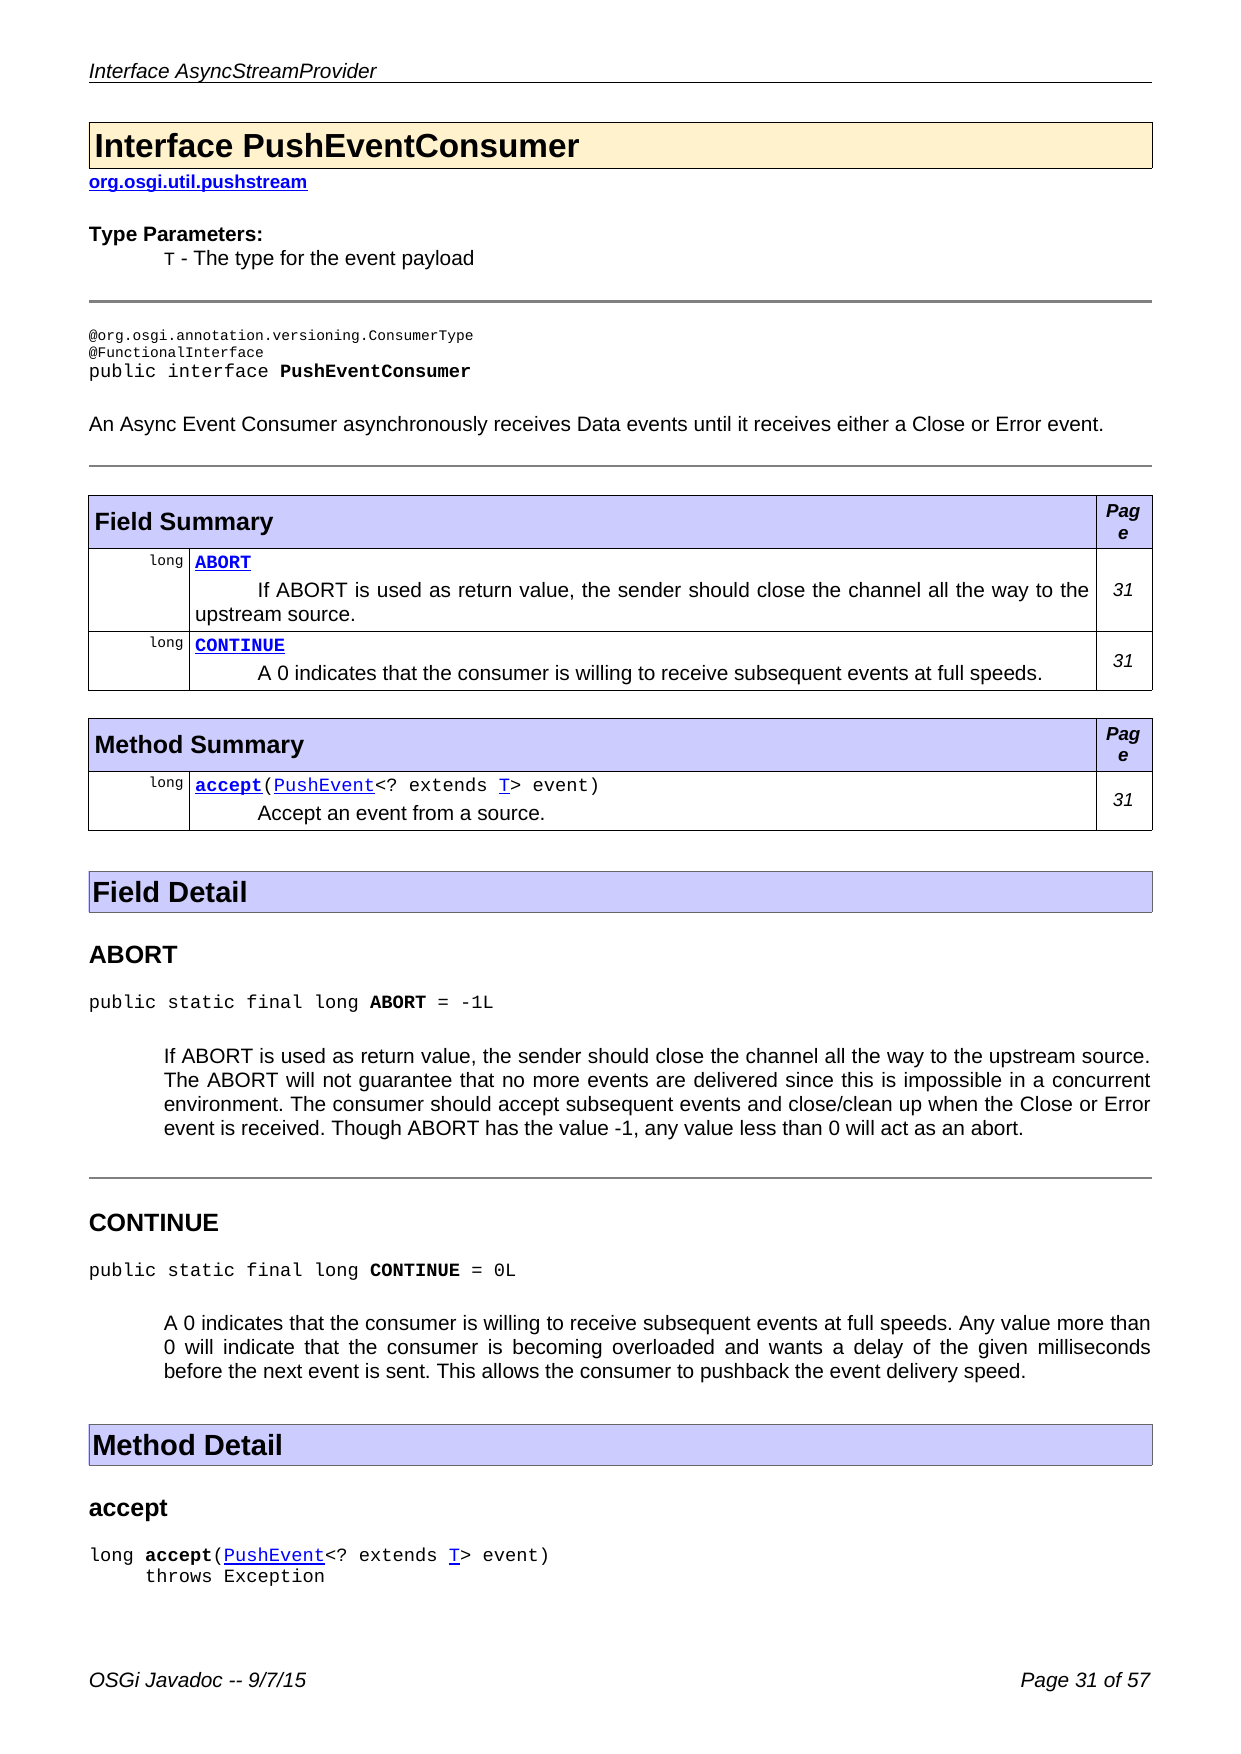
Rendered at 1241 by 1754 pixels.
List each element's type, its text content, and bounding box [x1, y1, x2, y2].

table_cell 31 [1097, 772, 1152, 829]
text An Async Event Consumer asynchronously receives Data events until it receives either a Close or Error event. [88, 412, 1152, 436]
text If ABORT is used as return value, the sender should close the channel all the way to the upstream source. The ABORT will not guarantee that no more events are delivered since this is impossible in a concurrent environment. The consumer should accept subsequent events and close/clean up when the Close or Error event is received. Though ABORT has the value -1, any value less than 0 will act as an abort. [163, 1043, 1152, 1139]
text T - The type for the event payload [163, 246, 1152, 271]
table_header Page [1097, 719, 1152, 771]
table_header Method Summary [89, 719, 1096, 771]
subtitle accept [88, 1493, 1152, 1522]
text Type Parameters: [88, 222, 1152, 246]
table_cell long [89, 549, 189, 631]
table_cell accept(PushEvent<? extends T> event) Accept an event from a source. [190, 772, 1096, 829]
text public static final long ABORT = -1L [88, 993, 1152, 1014]
subtitle ABORT [88, 940, 1152, 969]
table_cell long [89, 632, 189, 690]
text org.osgi.util.pushstream [88, 171, 1152, 193]
subtitle Interface PushEventConsumer [90, 123, 1152, 168]
table_cell 31 [1097, 632, 1152, 690]
table_cell ABORT If ABORT is used as return value, the sender should close the channel all the way to the upstream source. [190, 549, 1096, 631]
table_cell 31 [1097, 549, 1152, 631]
table_header Field Summary [89, 496, 1096, 548]
table_header Page [1097, 496, 1152, 548]
table_cell long [89, 772, 189, 829]
table_cell CONTINUE A 0 indicates that the consumer is willing to receive subsequent events at full speeds. [190, 632, 1096, 690]
subtitle CONTINUE [88, 1207, 1152, 1236]
text public static final long CONTINUE = 0L [88, 1260, 1152, 1282]
text @org.osgi.annotation.versioning.ConsumerType @FunctionalInterface public interface PushEventConsumer [88, 329, 1152, 383]
subtitle Field Detail [90, 872, 1152, 912]
subtitle Method Detail [90, 1425, 1152, 1465]
text A 0 indicates that the consumer is willing to receive subsequent events at full speeds. Any value more than 0 will indicate that the consumer is becoming overloaded and wants a delay of the given milliseconds before the next event is sent. This allows the consumer to pushback the event delivery speed. [163, 1311, 1152, 1383]
text long accept(PushEvent<? extends T> event) throws Exception [88, 1546, 1152, 1588]
